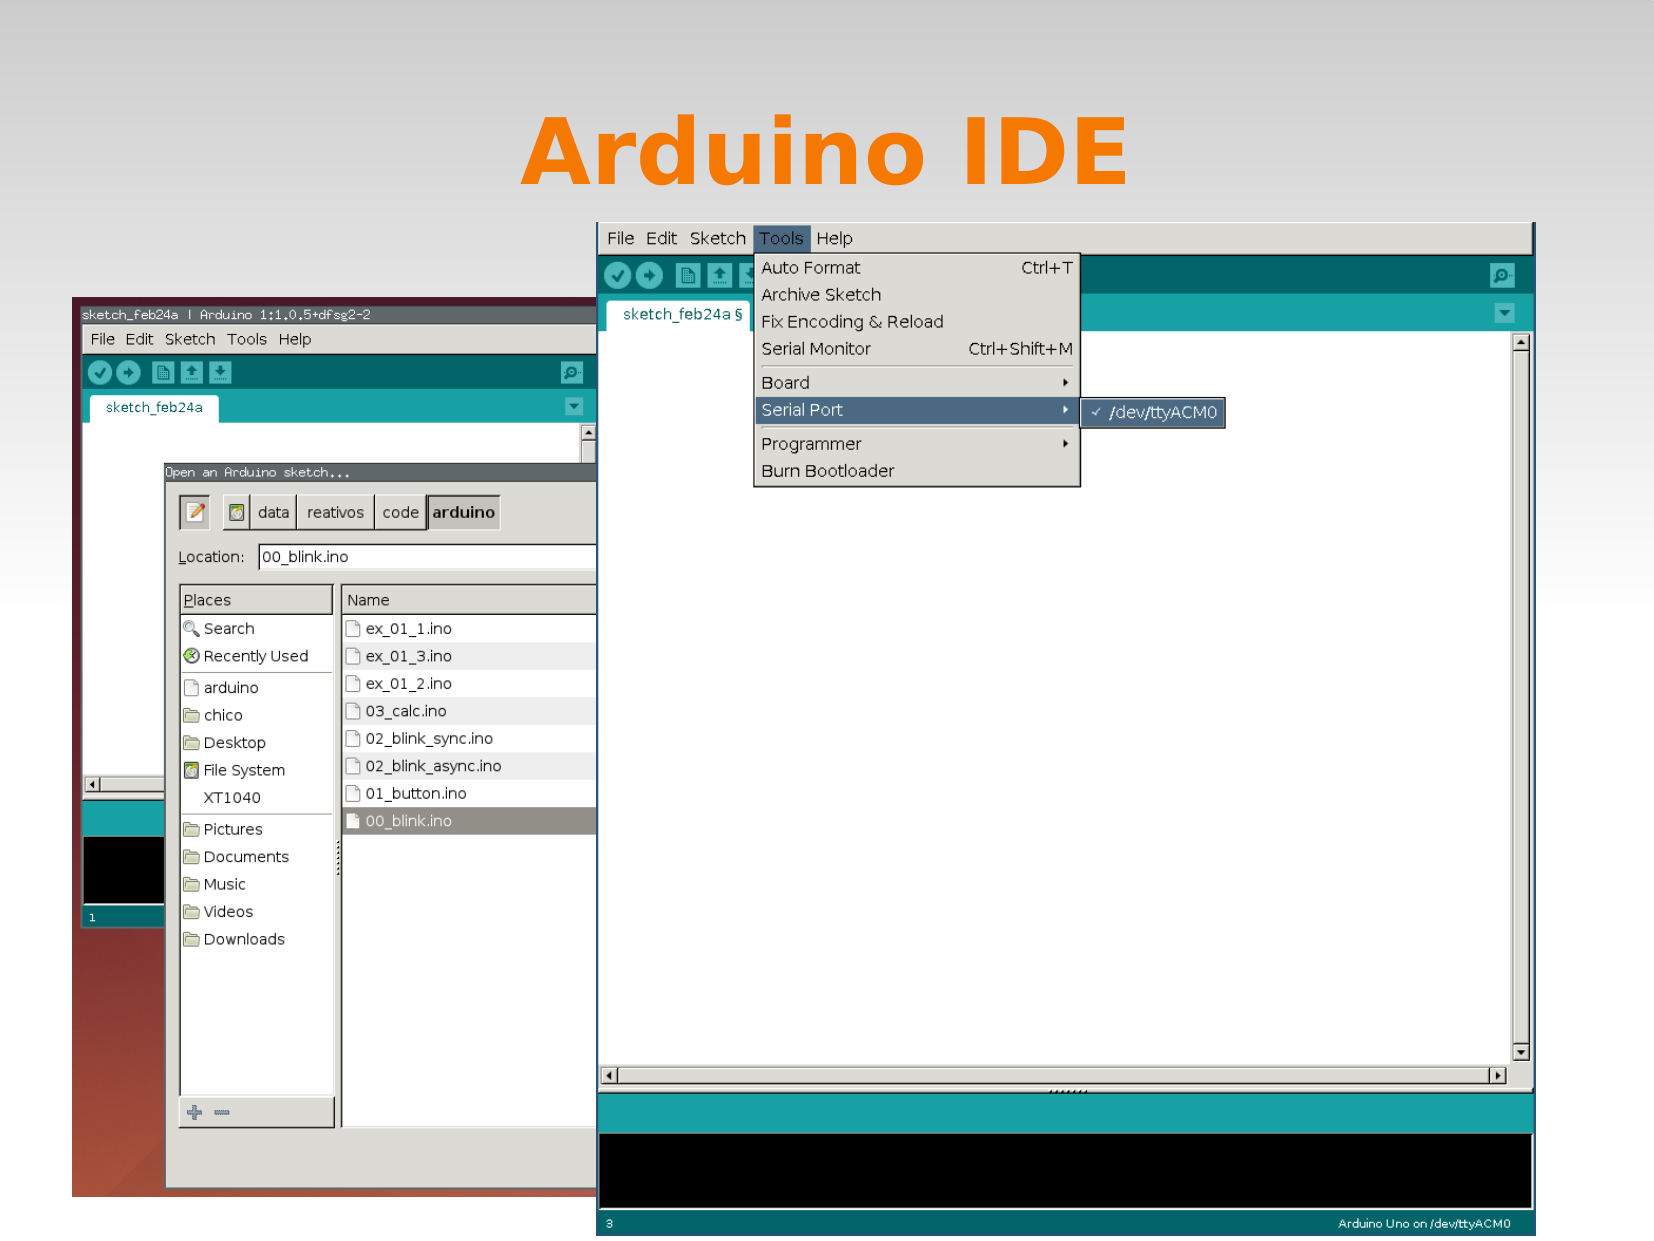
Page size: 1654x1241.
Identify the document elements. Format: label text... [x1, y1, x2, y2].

picture [72, 222, 1536, 1236]
title Arduino IDE [82, 49, 1571, 257]
